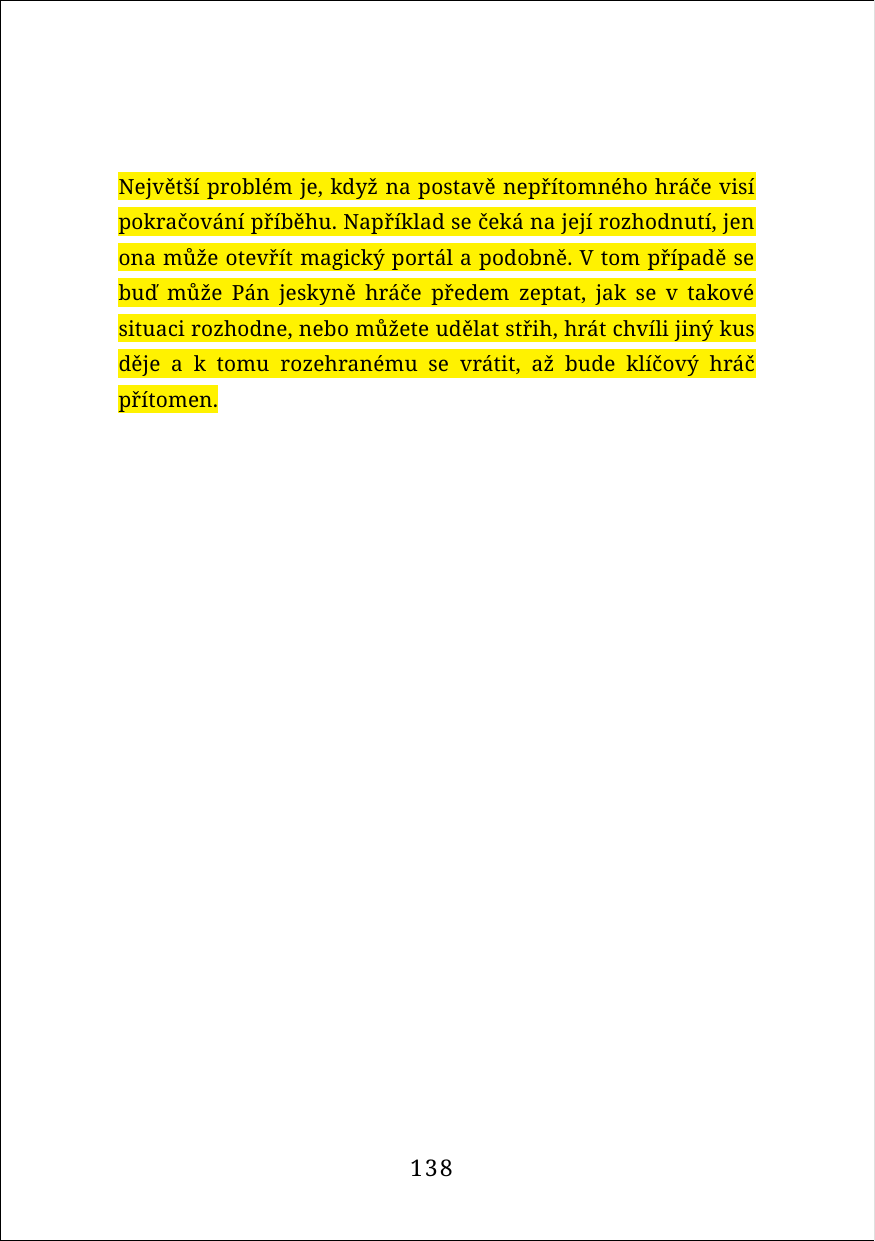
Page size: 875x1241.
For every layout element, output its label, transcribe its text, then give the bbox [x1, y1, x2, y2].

text Největší problém je, když na postavě nepřítomného hráče visí pokračování příběhu. Například se čeká na její rozhodnutí, jen ona může otevřít magický portál a podobně. V tom případě se buď může Pán jeskyně hráče předem zeptat, jak se v takové situaci rozhodne, nebo můžete udělat střih, hrát chvíli jiný kus děje a k tomu rozehranému se vrátit, až bude klíčový hráč přítomen. [118, 172, 756, 413]
